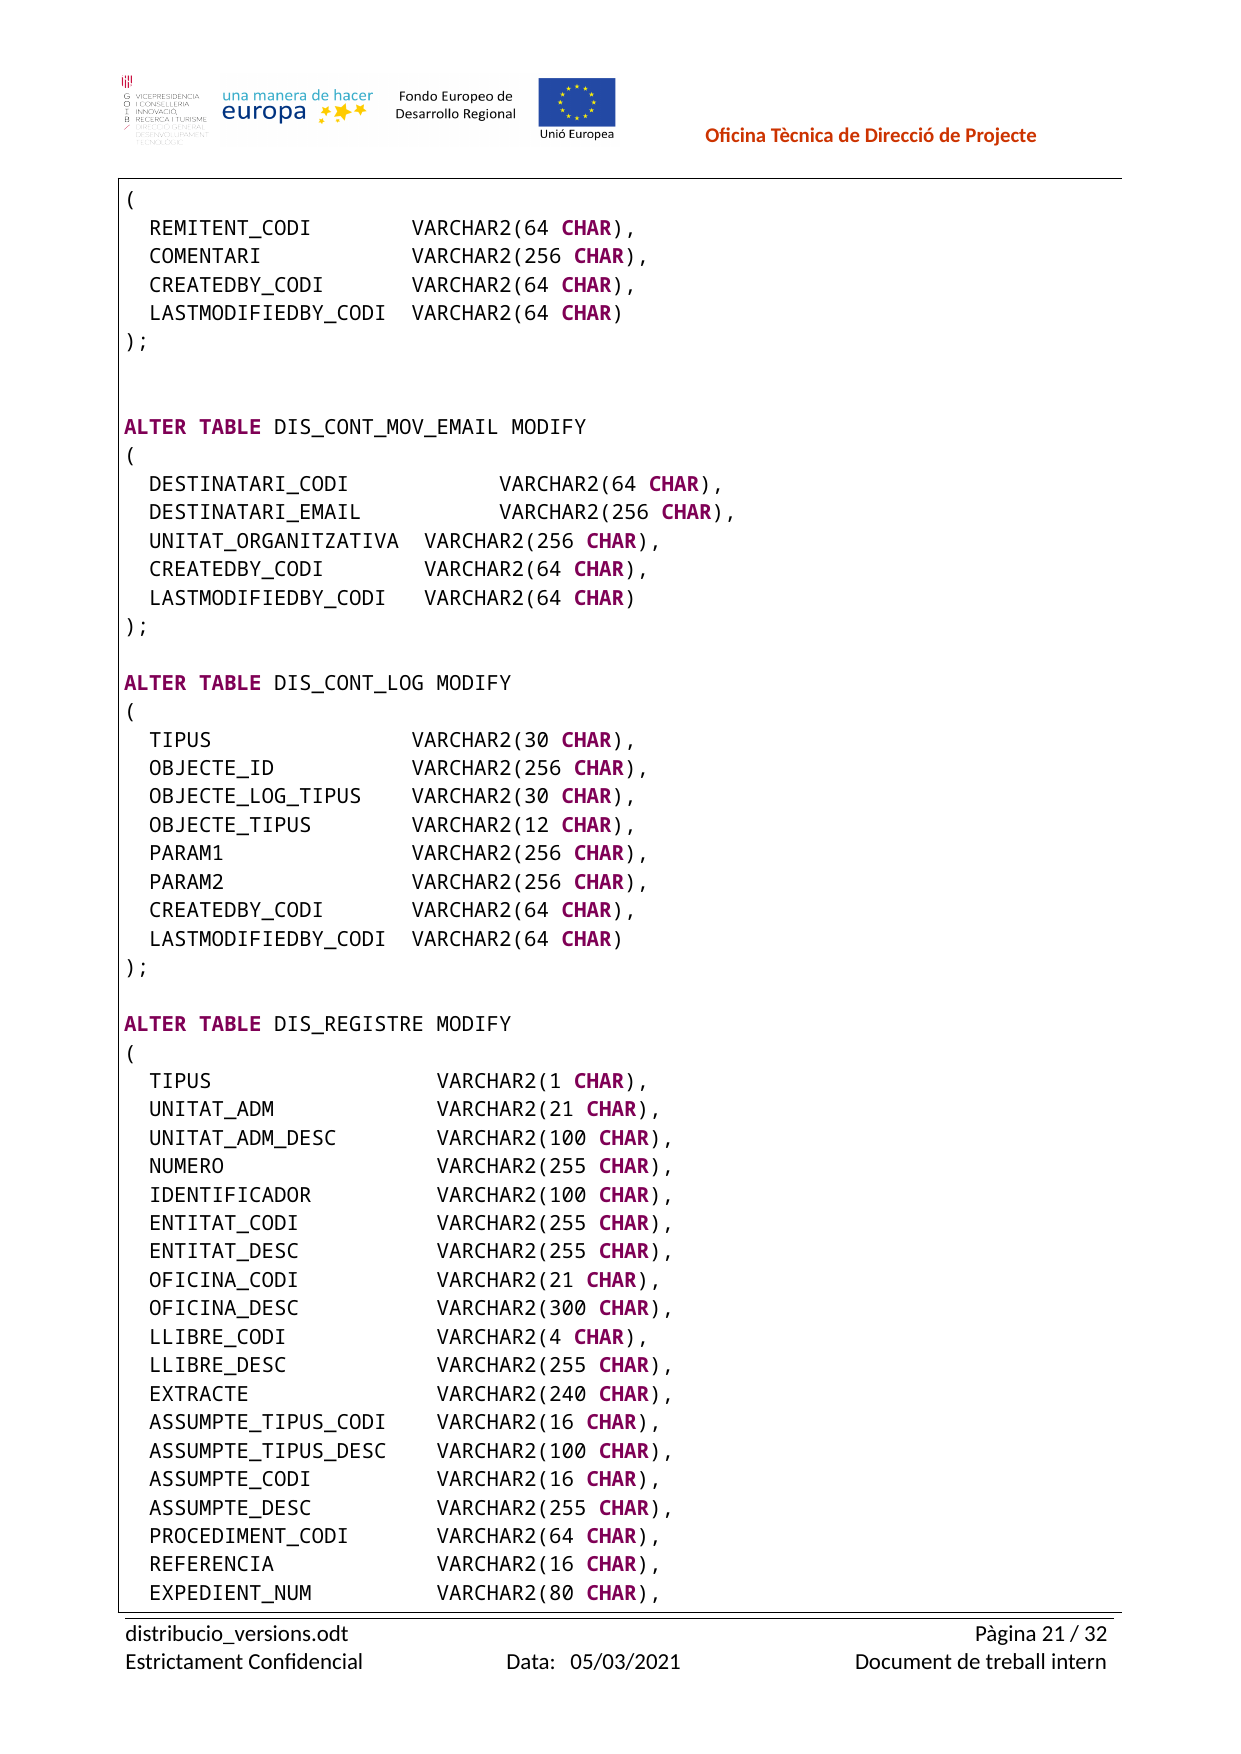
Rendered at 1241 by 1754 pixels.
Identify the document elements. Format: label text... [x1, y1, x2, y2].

picture [219, 73, 621, 147]
picture [118, 73, 213, 147]
table_header ( REMITENT_CODI VARCHAR2(64 CHAR), COMENTARI VARCHAR2(256 CHAR), CREATEDBY_CODI VARCHAR2(64 CHAR), LASTMODIFIEDBY_CODI VARCHAR2(64 CHAR) ); ALTER TABLE DIS_CONT_MOV_EMAIL MODIFY ( DESTINATARI_CODI VARCHAR2(64 CHAR), DESTINATARI_EMAIL VARCHAR2(256 CHAR), UNITAT_ORGANITZATIVA VARCHAR2(256 CHAR), CREATEDBY_CODI VARCHAR2(64 CHAR), LASTMODIFIEDBY_CODI VARCHAR2(64 CHAR) ); ALTER TABLE DIS_CONT_LOG MODIFY ( TIPUS VARCHAR2(30 CHAR), OBJECTE_ID VARCHAR2(256 CHAR), OBJECTE_LOG_TIPUS VARCHAR2(30 CHAR), OBJECTE_TIPUS VARCHAR2(12 CHAR), PARAM1 VARCHAR2(256 CHAR), PARAM2 VARCHAR2(256 CHAR), CREATEDBY_CODI VARCHAR2(64 CHAR), LASTMODIFIEDBY_CODI VARCHAR2(64 CHAR) ); ALTER TABLE DIS_REGISTRE MODIFY ( TIPUS VARCHAR2(1 CHAR), UNITAT_ADM VARCHAR2(21 CHAR), UNITAT_ADM_DESC VARCHAR2(100 CHAR), NUMERO VARCHAR2(255 CHAR), IDENTIFICADOR VARCHAR2(100 CHAR), ENTITAT_CODI VARCHAR2(255 CHAR), ENTITAT_DESC VARCHAR2(255 CHAR), OFICINA_CODI VARCHAR2(21 CHAR), OFICINA_DESC VARCHAR2(300 CHAR), LLIBRE_CODI VARCHAR2(4 CHAR), LLIBRE_DESC VARCHAR2(255 CHAR), EXTRACTE VARCHAR2(240 CHAR), ASSUMPTE_TIPUS_CODI VARCHAR2(16 CHAR), ASSUMPTE_TIPUS_DESC VARCHAR2(100 CHAR), ASSUMPTE_CODI VARCHAR2(16 CHAR), ASSUMPTE_DESC VARCHAR2(255 CHAR), PROCEDIMENT_CODI VARCHAR2(64 CHAR), REFERENCIA VARCHAR2(16 CHAR), EXPEDIENT_NUM VARCHAR2(80 CHAR), [119, 179, 1122, 1612]
